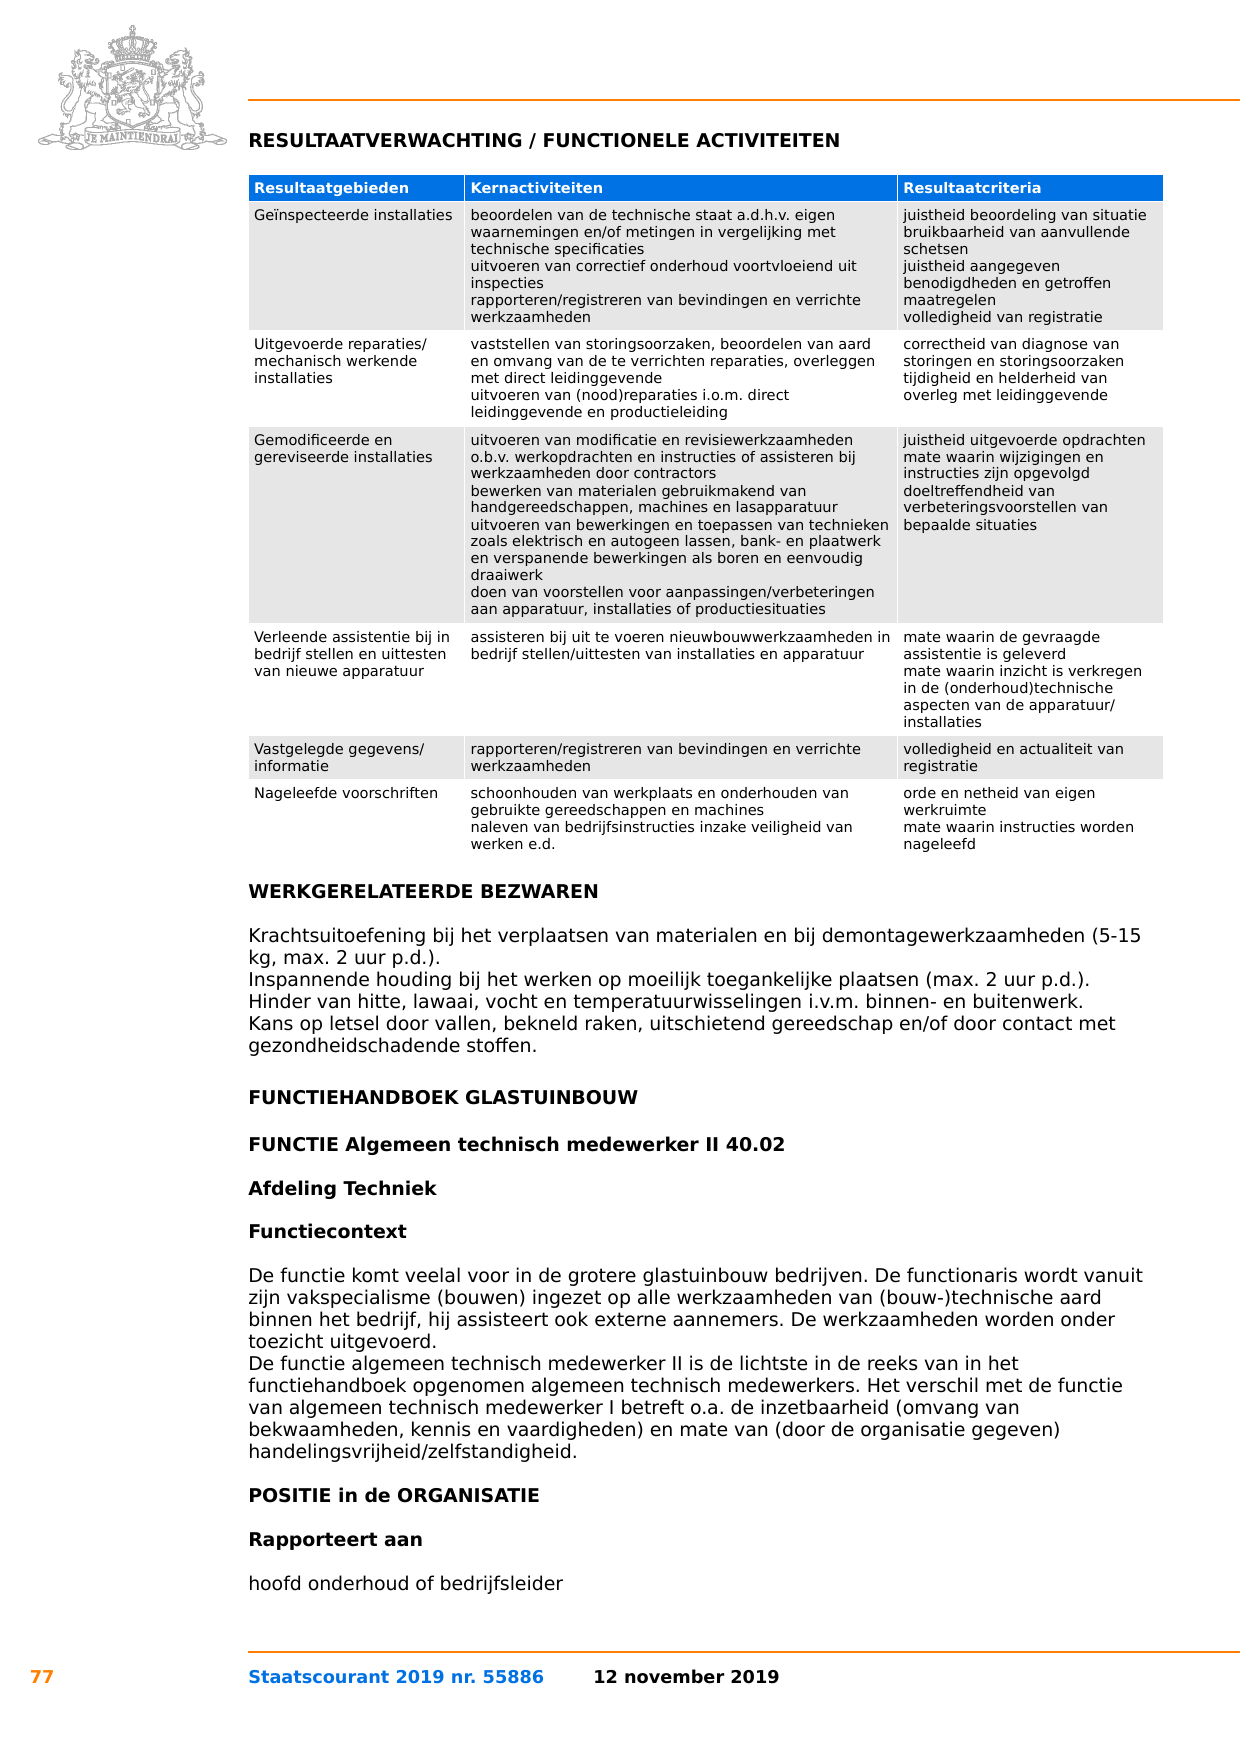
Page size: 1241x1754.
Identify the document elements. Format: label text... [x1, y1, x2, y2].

text FUNCTIE Algemeen technisch medewerker II 40.02 [248, 1133, 1163, 1156]
table_header Resultaatgebieden [249, 175, 464, 201]
table_cell correctheid van diagnose van storingen en storingsoorzaken tijdigheid en helderheid van overleg met leidinggevende [898, 331, 1163, 426]
text POSITIE in de ORGANISATIE [248, 1485, 1163, 1507]
text Inspannende houding bij het werken op moeilijk toegankelijke plaatsen (max. 2 uur p.d.). [248, 969, 1163, 991]
table_cell Vastgelegde gegevens/ informatie [249, 736, 464, 779]
table_cell mate waarin de gevraagde assistentie is geleverd mate waarin inzicht is verkregen in de (onderhoud)technische aspecten van de apparatuur/ installaties [898, 624, 1163, 735]
text hoofd onderhoud of bedrijfsleider [248, 1572, 1163, 1594]
table_header Resultaatcriteria [898, 175, 1163, 201]
table_cell Nageleefde voorschriften [249, 781, 464, 858]
picture [38, 25, 227, 150]
table_cell schoonhouden van werkplaats en onderhouden van gebruikte gereedschappen en machines naleven van bedrijfsinstructies inzake veiligheid van werken e.d. [465, 781, 897, 858]
table_cell Uitgevoerde reparaties/ mechanisch werkende installaties [249, 331, 464, 426]
table_cell assisteren bij uit te voeren nieuwbouwwerkzaamheden in bedrijf stellen/uittesten van installaties en apparatuur [465, 624, 897, 735]
table_cell juistheid beoordeling van situatie bruikbaarheid van aanvullende schetsen juistheid aangegeven benodigdheden en getroffen maatregelen volledigheid van registratie [898, 202, 1163, 330]
table_cell Gemodificeerde en gereviseerde installaties [249, 427, 464, 623]
table_cell orde en netheid van eigen werkruimte mate waarin instructies worden nageleefd [898, 781, 1163, 858]
text RESULTAATVERWACHTING / FUNCTIONELE ACTIVITEITEN [248, 130, 1163, 152]
text Krachtsuitoefening bij het verplaatsen van materialen en bij demontagewerkzaamheden (5-15 kg, max. 2 uur p.d.). [248, 925, 1163, 969]
table_cell volledigheid en actualiteit van registratie [898, 736, 1163, 779]
table_cell Verleende assistentie bij in bedrijf stellen en uittesten van nieuwe apparatuur [249, 624, 464, 735]
table_cell Geïnspecteerde installaties [249, 202, 464, 330]
table_cell uitvoeren van modificatie en revisiewerkzaamheden o.b.v. werkopdrachten en instructies of assisteren bij werkzaamheden door contractors bewerken van materialen gebruikmakend van handgereedschappen, machines en lasapparatuur uitvoeren van bewerkingen en toepassen van technieken zoals elektrisch en autogeen lassen, bank- en plaatwerk en verspanende bewerkingen als boren en eenvoudig draaiwerk doen van voorstellen voor aanpassingen/verbeteringen aan apparatuur, installaties of productiesituaties [465, 427, 897, 623]
table_cell vaststellen van storingsoorzaken, beoordelen van aard en omvang van de te verrichten reparaties, overleggen met direct leidinggevende uitvoeren van (nood)reparaties i.o.m. direct leidinggevende en productieleiding [465, 331, 897, 426]
text Rapporteert aan [248, 1529, 1163, 1551]
text Afdeling Techniek [248, 1177, 1163, 1199]
table_cell rapporteren/registreren van bevindingen en verrichte werkzaamheden [465, 736, 897, 779]
subtitle FUNCTIEHANDBOEK GLASTUINBOUW [248, 1087, 1163, 1108]
table_header Kernactiviteiten [465, 175, 897, 201]
table_cell juistheid uitgevoerde opdrachten mate waarin wijzigingen en instructies zijn opgevolgd doeltreffendheid van verbeteringsvoorstellen van bepaalde situaties [898, 427, 1163, 623]
text Functiecontext [248, 1221, 1163, 1243]
text WERKGERELATEERDE BEZWAREN [248, 881, 1163, 903]
text Hinder van hitte, lawaai, vocht en temperatuurwisselingen i.v.m. binnen- en buitenwerk. [248, 991, 1163, 1013]
table_cell beoordelen van de technische staat a.d.h.v. eigen waarnemingen en/of metingen in vergelijking met technische specificaties uitvoeren van correctief onderhoud voortvloeiend uit inspecties rapporteren/registreren van bevindingen en verrichte werkzaamheden [465, 202, 897, 330]
text Kans op letsel door vallen, bekneld raken, uitschietend gereedschap en/of door contact met gezondheidschadende stoffen. [248, 1013, 1163, 1057]
text De functie algemeen technisch medewerker II is de lichtste in de reeks van in het functiehandboek opgenomen algemeen technisch medewerkers. Het verschil met de functie van algemeen technisch medewerker I betreft o.a. de inzetbaarheid (omvang van bekwaamheden, kennis en vaardigheden) en mate van (door de organisatie gegeven) handelingsvrijheid/zelfstandigheid. [248, 1353, 1163, 1463]
text De functie komt veelal voor in de grotere glastuinbouw bedrijven. De functionaris wordt vanuit zijn vakspecialisme (bouwen) ingezet op alle werkzaamheden van (bouw-)technische aard binnen het bedrijf, hij assisteert ook externe aannemers. De werkzaamheden worden onder toezicht uitgevoerd. [248, 1265, 1163, 1353]
